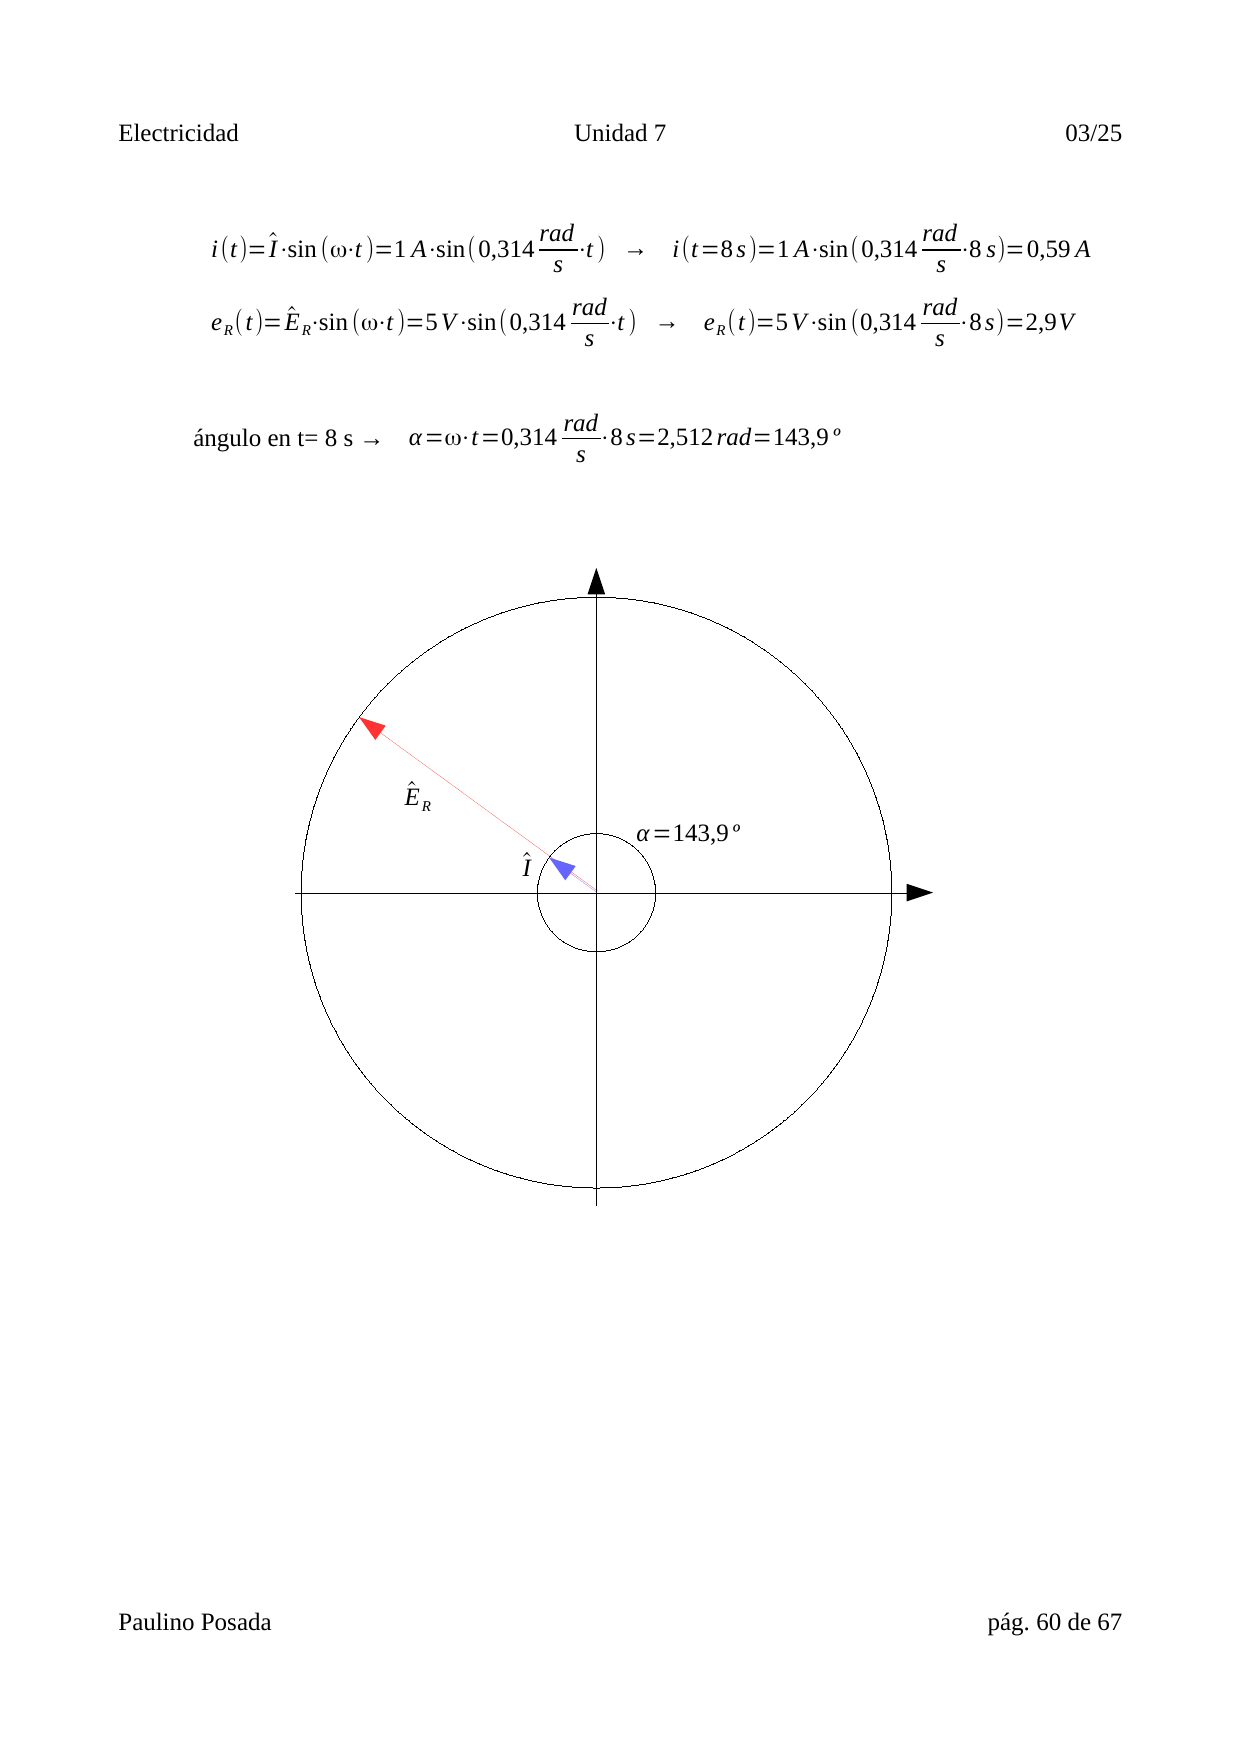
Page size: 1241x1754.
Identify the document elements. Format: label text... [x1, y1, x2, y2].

text ángulo en t= 8 s → [118, 410, 1122, 469]
text → [118, 219, 1122, 279]
text → [118, 293, 1122, 352]
